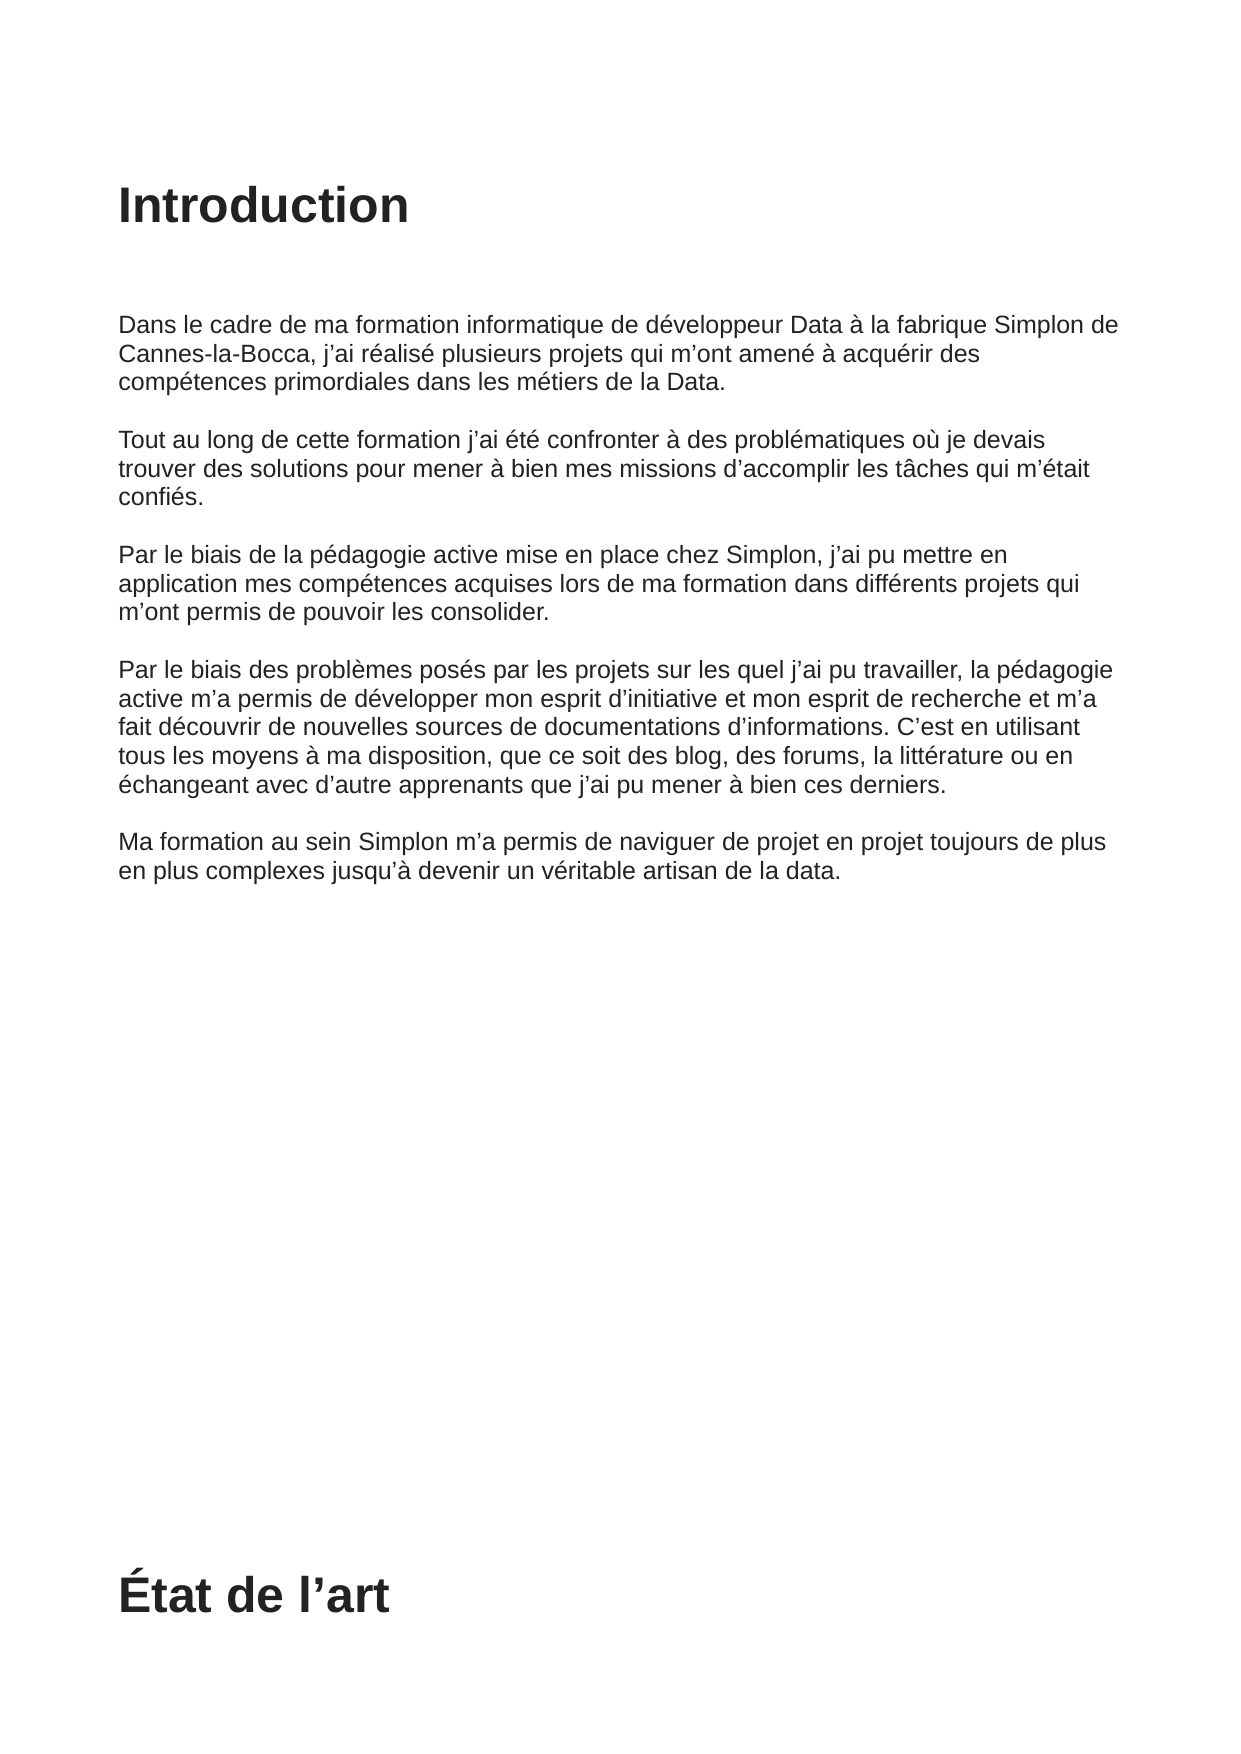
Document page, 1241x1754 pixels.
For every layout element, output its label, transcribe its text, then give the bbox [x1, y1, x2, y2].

text Par le biais de la pédagogie active mise en place chez Simplon, j’ai pu mettre en application mes compétences acquises lors de ma formation dans différents projets qui m’ont permis de pouvoir les consolider. [118, 540, 1122, 626]
text Introduction [118, 176, 1122, 233]
text Ma formation au sein Simplon m’a permis de naviguer de projet en projet toujours de plus en plus complexes jusqu’à devenir un véritable artisan de la data. [118, 827, 1122, 885]
text Par le biais des problèmes posés par les projets sur les quel j’ai pu travailler, la pédagogie active m’a permis de développer mon esprit d’initiative et mon esprit de recherche et m’a fait découvrir de nouvelles sources de documentations d’informations. C’est en utilisant tous les moyens à ma disposition, que ce soit des blog, des forums, la littérature ou en échangeant avec d’autre apprenants que j’ai pu mener à bien ces derniers. [118, 655, 1122, 798]
text Dans le cadre de ma formation informatique de développeur Data à la fabrique Simplon de Cannes-la-Bocca, j’ai réalisé plusieurs projets qui m’ont amené à acquérir des compétences primordiales dans les métiers de la Data. [118, 310, 1122, 396]
text État de l’art [118, 1565, 1122, 1623]
text Tout au long de cette formation j’ai été confronter à des problématiques où je devais trouver des solutions pour mener à bien mes missions d’accomplir les tâches qui m’était confiés. [118, 425, 1122, 511]
